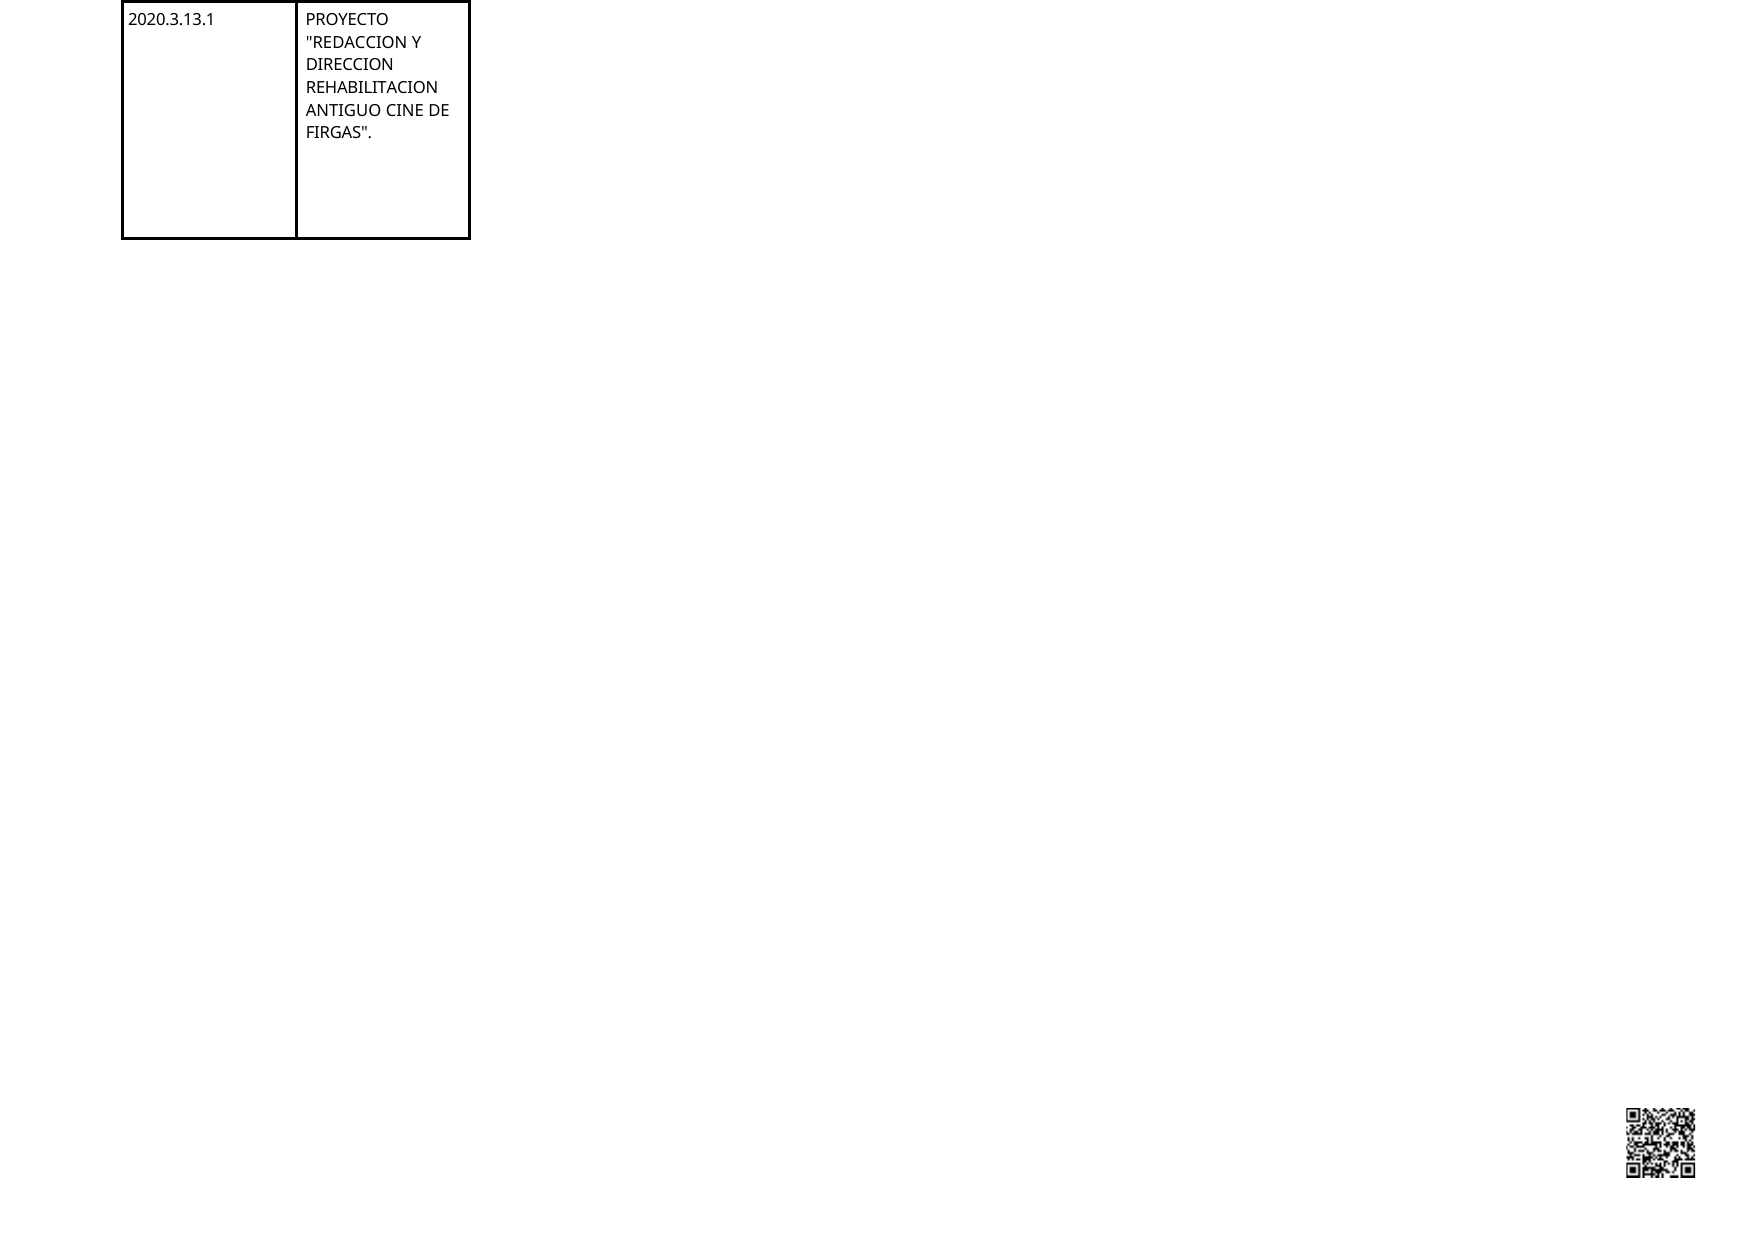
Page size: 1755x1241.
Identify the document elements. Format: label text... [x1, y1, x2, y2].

table_cell PROYECTO "REDACCION Y DIRECCION REHABILITACION ANTIGUO CINE DE FIRGAS". [298, 3, 468, 237]
table_cell 2020.3.13.1 [124, 3, 295, 237]
